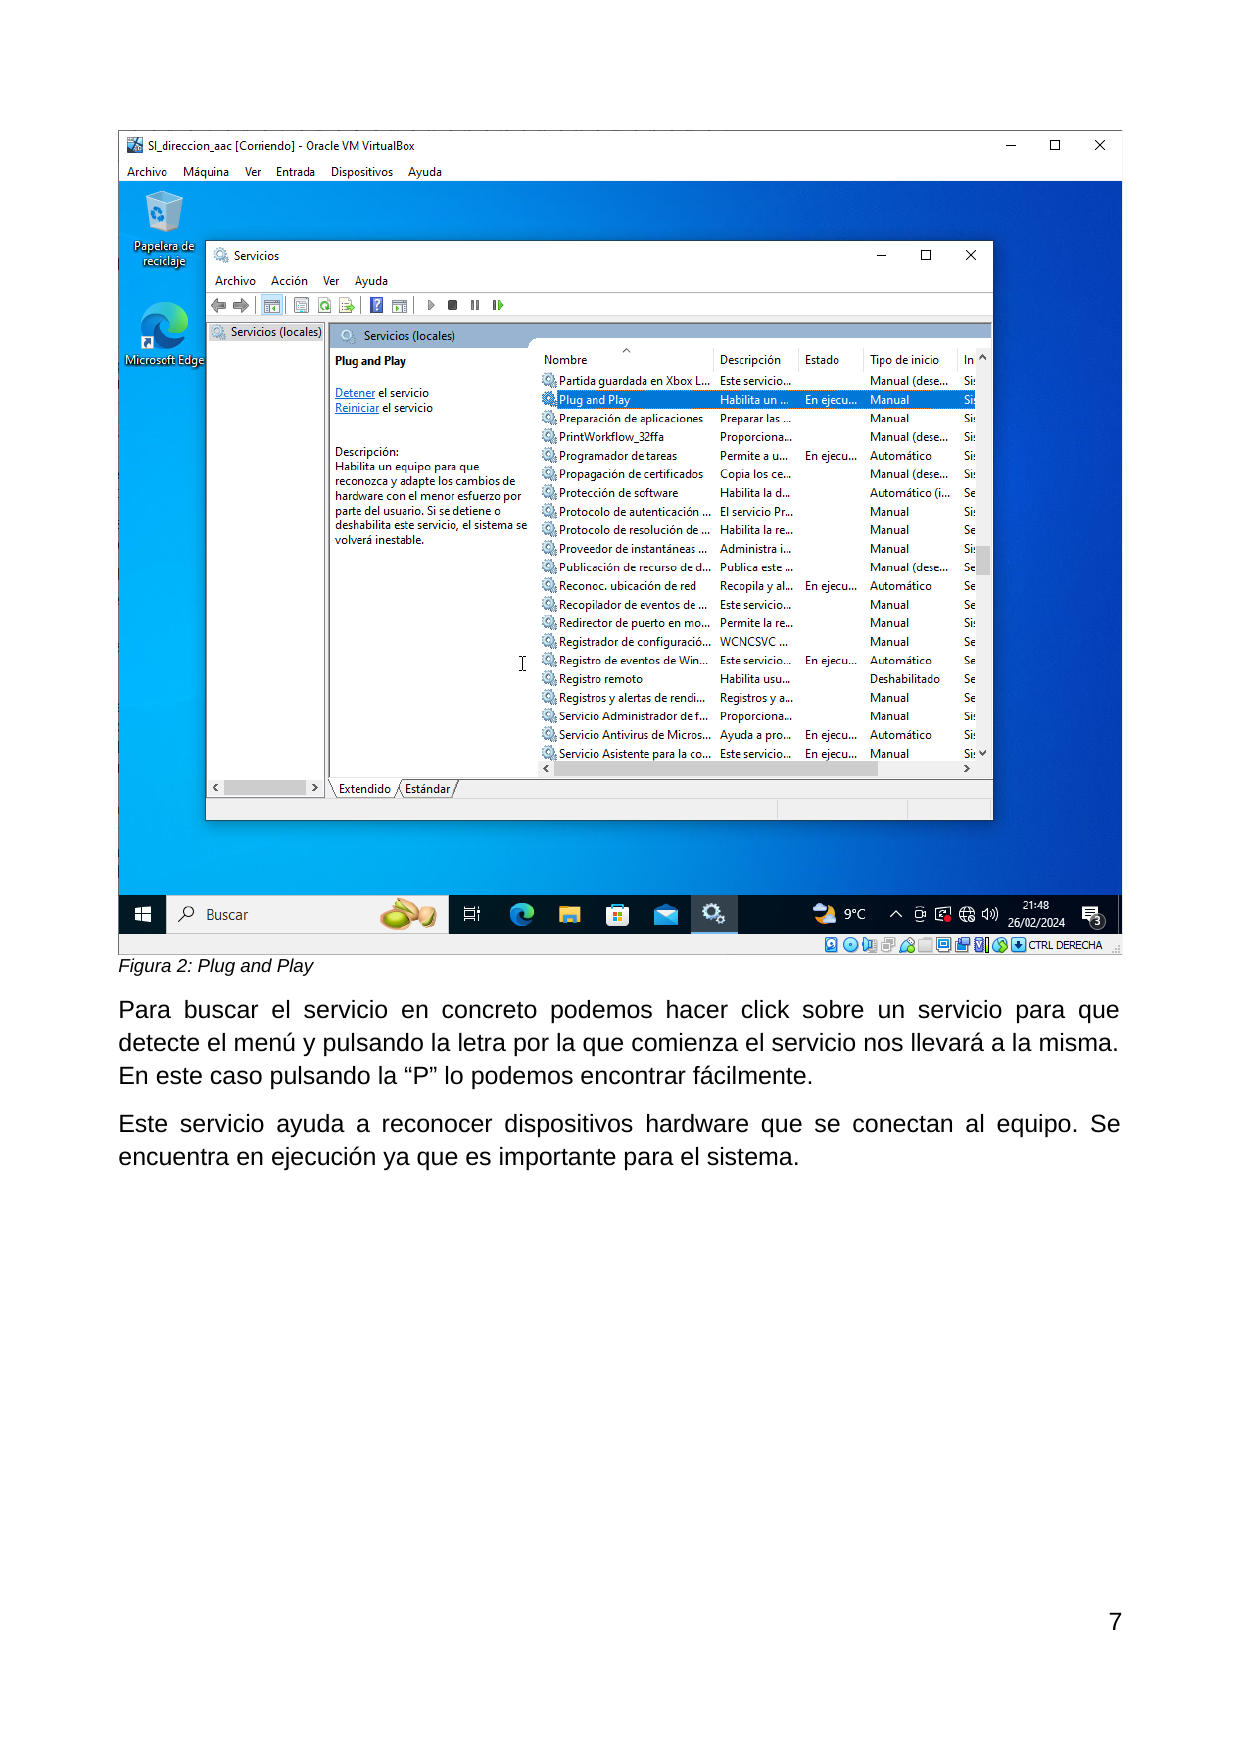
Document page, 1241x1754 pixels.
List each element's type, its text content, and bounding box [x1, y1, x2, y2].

picture [118, 130, 1123, 955]
picture [142, 242, 170, 252]
picture [168, 257, 183, 267]
picture [118, 239, 140, 249]
picture [126, 356, 141, 363]
picture [142, 303, 187, 348]
picture [185, 356, 202, 365]
text Este servicio ayuda a reconocer dispositivos hardware que se conectan al equipo. Se encuentra en ejecución ya que es importante para el sistema. [118, 1109, 1122, 1171]
picture [160, 357, 173, 363]
picture [182, 242, 192, 250]
text Figura 2: Plug and Play [118, 955, 1122, 976]
text Para buscar el servicio en concreto podemos hacer click sobre un servicio para que detecte el menú y pulsando la letra por la que comienza el servicio nos llevará a la misma. En este caso pulsando la “P” lo podemos encontrar fácilmente. [118, 995, 1122, 1090]
